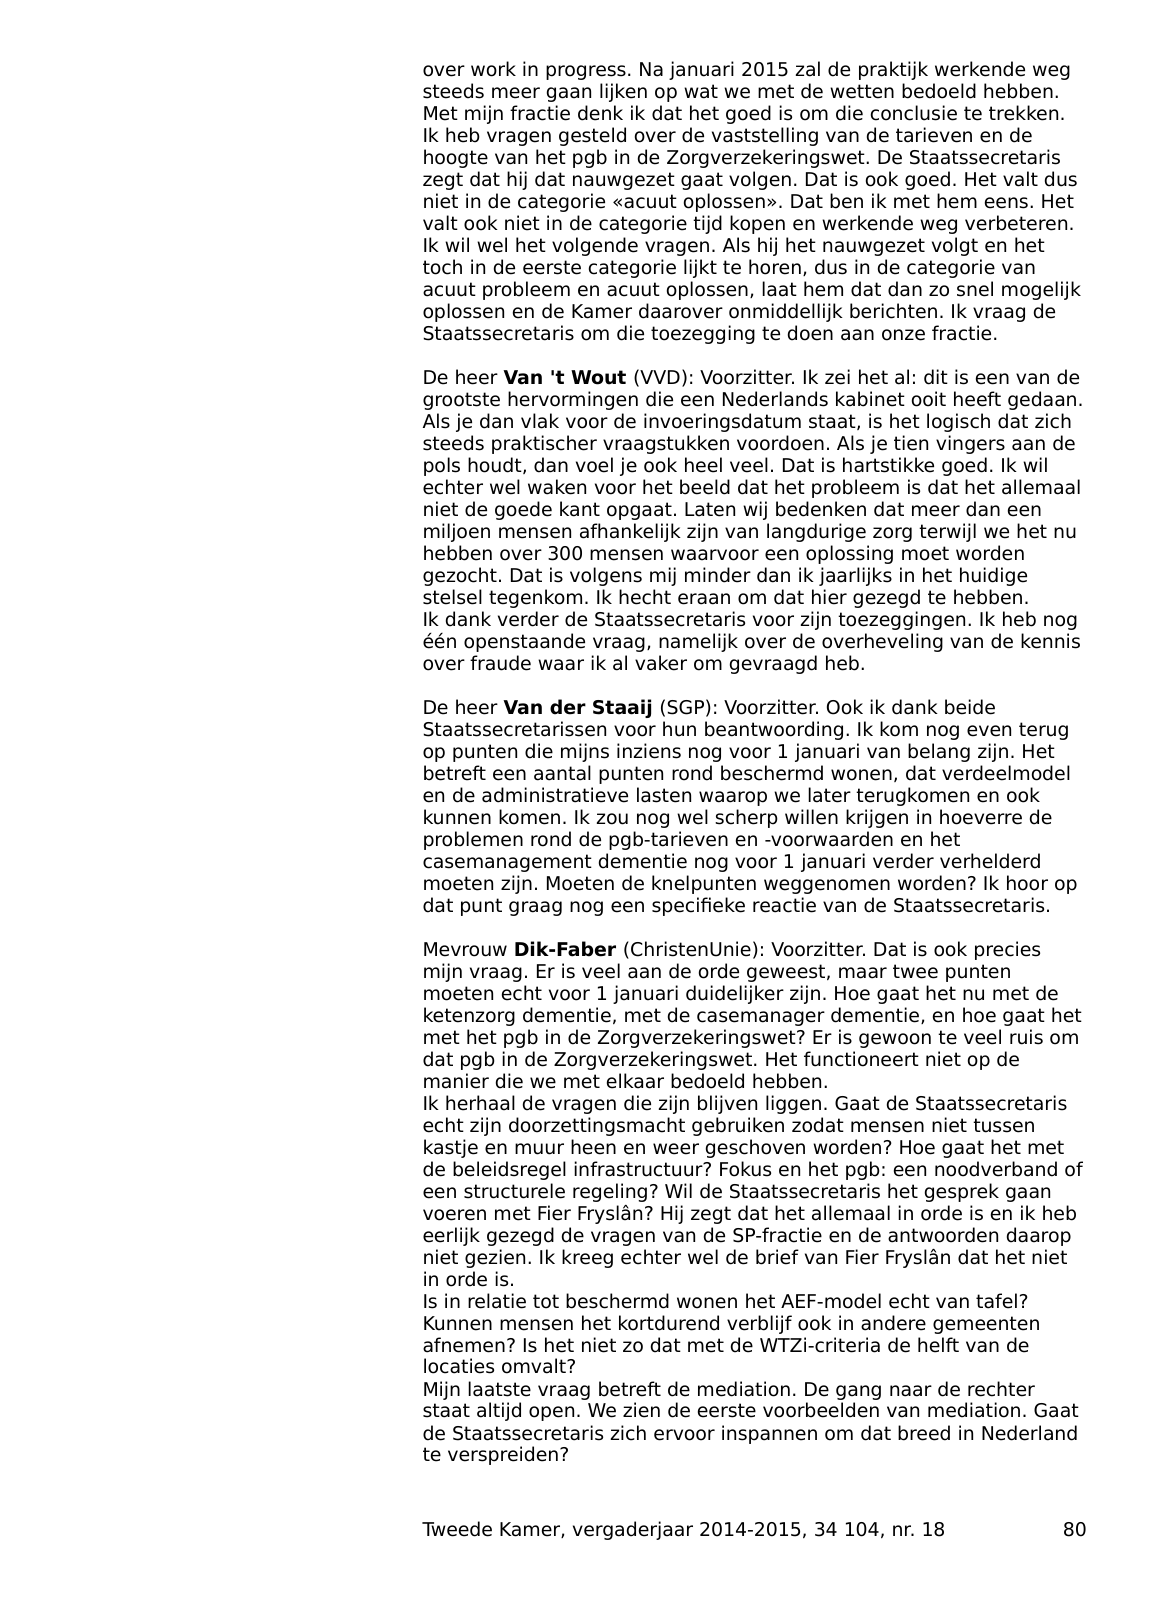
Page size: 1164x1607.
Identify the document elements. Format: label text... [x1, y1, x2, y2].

text De heer Van 't Wout (VVD): Voorzitter. Ik zei het al: dit is een van de grootste hervormingen die een Nederlands kabinet ooit heeft gedaan. Als je dan vlak voor de invoeringsdatum staat, is het logisch dat zich steeds praktischer vraagstukken voordoen. Als je tien vingers aan de pols houdt, dan voel je ook heel veel. Dat is hartstikke goed. Ik wil echter wel waken voor het beeld dat het probleem is dat het allemaal niet de goede kant opgaat. Laten wij bedenken dat meer dan een miljoen mensen afhankelijk zijn van langdurige zorg terwijl we het nu hebben over 300 mensen waarvoor een oplossing moet worden gezocht. Dat is volgens mij minder dan ik jaarlijks in het huidige stelsel tegenkom. Ik hecht eraan om dat hier gezegd te hebben. [422, 367, 1087, 609]
text De heer Van der Staaij (SGP): Voorzitter. Ook ik dank beide Staatssecretarissen voor hun beantwoording. Ik kom nog even terug op punten die mijns inziens nog voor 1 januari van belang zijn. Het betreft een aantal punten rond beschermd wonen, dat verdeelmodel en de administratieve lasten waarop we later terugkomen en ook kunnen komen. Ik zou nog wel scherp willen krijgen in hoeverre de problemen rond de pgb-tarieven en -voorwaarden en het casemanagement dementie nog voor 1 januari verder verhelderd moeten zijn. Moeten de knelpunten weggenomen worden? Ik hoor op dat punt graag nog een specifieke reactie van de Staatssecretaris. [422, 697, 1087, 917]
text Mevrouw Dik-Faber (ChristenUnie): Voorzitter. Dat is ook precies mijn vraag. Er is veel aan de orde geweest, maar twee punten moeten echt voor 1 januari duidelijker zijn. Hoe gaat het nu met de ketenzorg dementie, met de casemanager dementie, en hoe gaat het met het pgb in de Zorgverzekeringswet? Er is gewoon te veel ruis om dat pgb in de Zorgverzekeringswet. Het functioneert niet op de manier die we met elkaar bedoeld hebben. [422, 939, 1087, 1093]
text Ik dank verder de Staatssecretaris voor zijn toezeggingen. Ik heb nog één openstaande vraag, namelijk over de overheveling van de kennis over fraude waar ik al vaker om gevraagd heb. [422, 609, 1087, 675]
text Mijn laatste vraag betreft de mediation. De gang naar de rechter staat altijd open. We zien de eerste voorbeelden van mediation. Gaat de Staatssecretaris zich ervoor inspannen om dat breed in Nederland te verspreiden? [422, 1378, 1087, 1466]
text Is in relatie tot beschermd wonen het AEF-model echt van tafel? Kunnen mensen het kortdurend verblijf ook in andere gemeenten afnemen? Is het niet zo dat met de WTZi-criteria de helft van de locaties omvalt? [422, 1291, 1087, 1378]
text Ik heb vragen gesteld over de vaststelling van de tarieven en de hoogte van het pgb in de Zorgverzekeringswet. De Staatssecretaris zegt dat hij dat nauwgezet gaat volgen. Dat is ook goed. Het valt dus niet in de categorie «acuut oplossen». Dat ben ik met hem eens. Het valt ook niet in de categorie tijd kopen en werkende weg verbeteren. Ik wil wel het volgende vragen. Als hij het nauwgezet volgt en het toch in de eerste categorie lijkt te horen, dus in de categorie van acuut probleem en acuut oplossen, laat hem dat dan zo snel mogelijk oplossen en de Kamer daarover onmiddellijk berichten. Ik vraag de Staatssecretaris om die toezegging te doen aan onze fractie. [422, 125, 1087, 345]
text over work in progress. Na januari 2015 zal de praktijk werkende weg steeds meer gaan lijken op wat we met de wetten bedoeld hebben. Met mijn fractie denk ik dat het goed is om die conclusie te trekken. [422, 59, 1087, 125]
text Ik herhaal de vragen die zijn blijven liggen. Gaat de Staatssecretaris echt zijn doorzettingsmacht gebruiken zodat mensen niet tussen kastje en muur heen en weer geschoven worden? Hoe gaat het met de beleidsregel infrastructuur? Fokus en het pgb: een noodverband of een structurele regeling? Wil de Staatssecretaris het gesprek gaan voeren met Fier Fryslân? Hij zegt dat het allemaal in orde is en ik heb eerlijk gezegd de vragen van de SP-fractie en de antwoorden daarop niet gezien. Ik kreeg echter wel de brief van Fier Fryslân dat het niet in orde is. [422, 1093, 1087, 1291]
